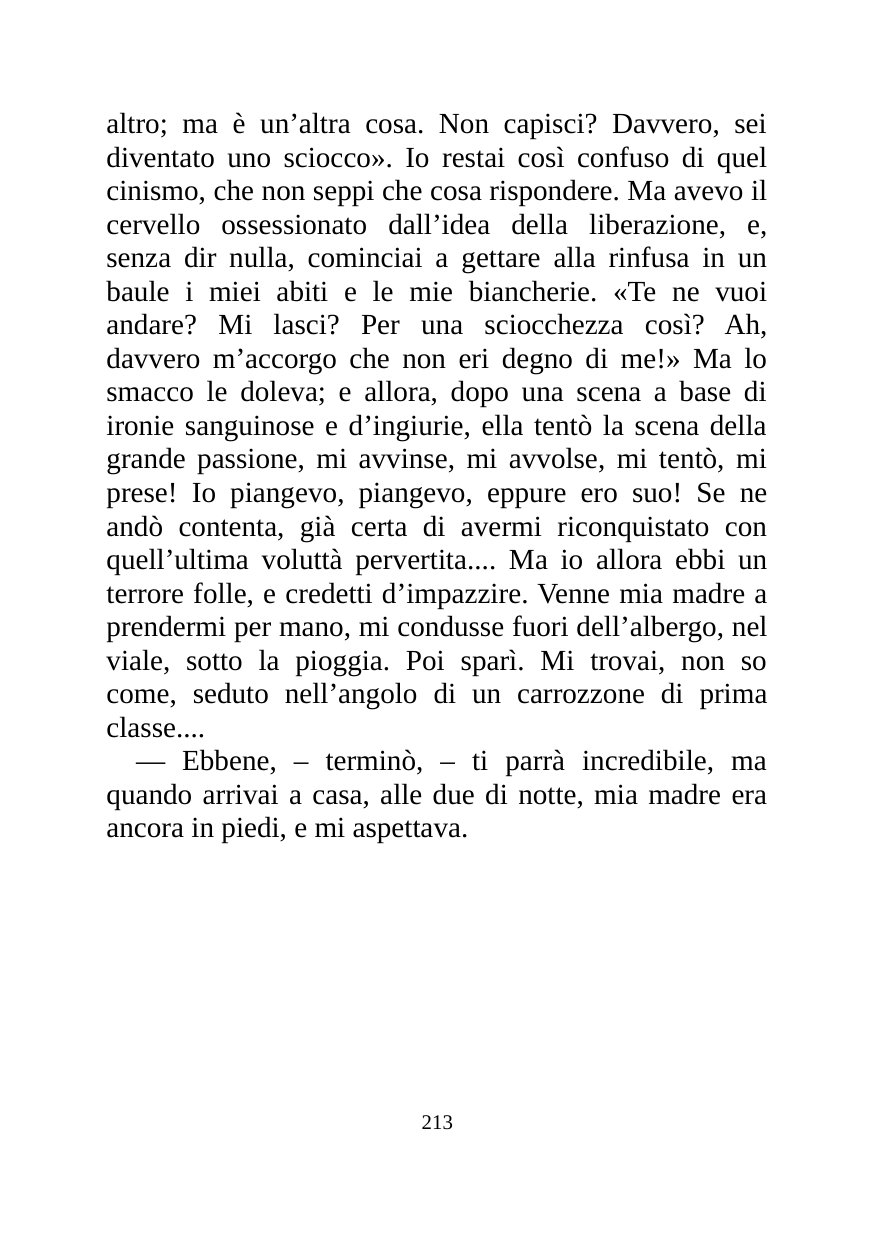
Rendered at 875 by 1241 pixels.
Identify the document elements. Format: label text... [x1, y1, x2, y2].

text — Ebbene, – terminò, – ti parrà incredibile, ma quando arrivai a casa, alle due di notte, mia madre era ancora in piedi, e mi aspettava. [106, 743, 768, 844]
text altro; ma è un’altra cosa. Non capisci? Davvero, sei diventato uno sciocco». Io restai così confuso di quel cinismo, che non seppi che cosa rispondere. Ma avevo il cervello ossessionato dall’idea della liberazione, e, senza dir nulla, cominciai a gettare alla rinfusa in un baule i miei abiti e le mie biancherie. «Te ne vuoi andare? Mi lasci? Per una sciocchezza così? Ah, davvero m’accorgo che non eri degno di me!» Ma lo smacco le doleva; e allora, dopo una scena a base di ironie sanguinose e d’ingiurie, ella tentò la scena della grande passione, mi avvinse, mi avvolse, mi tentò, mi prese! Io piangevo, piangevo, eppure ero suo! Se ne andò contenta, già certa di avermi riconquistato con quell’ultima voluttà pervertita.... Ma io allora ebbi un terrore folle, e credetti d’impazzire. Venne mia madre a prendermi per mano, mi condusse fuori dell’albergo, nel viale, sotto la pioggia. Poi sparì. Mi trovai, non so come, seduto nell’angolo di un carrozzone di prima classe.... [106, 106, 768, 743]
